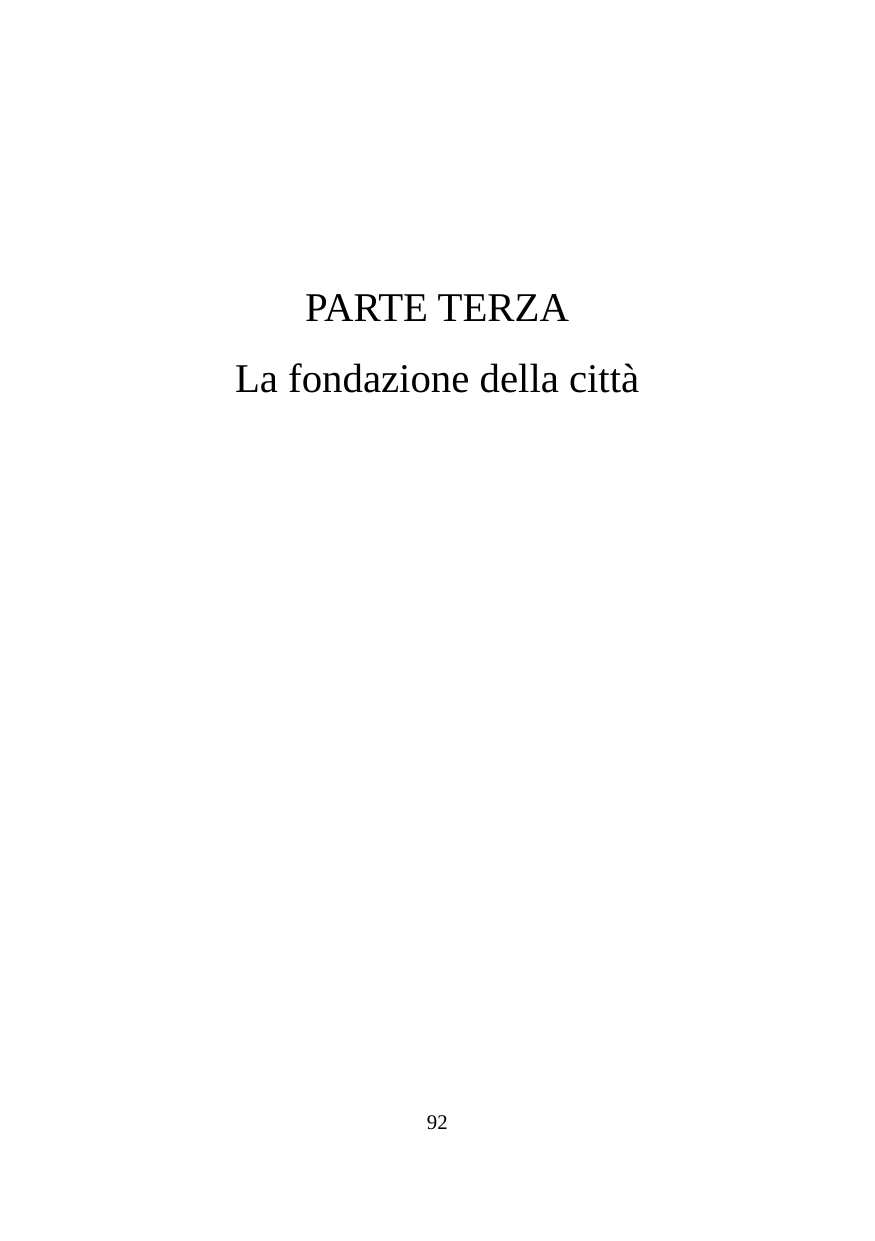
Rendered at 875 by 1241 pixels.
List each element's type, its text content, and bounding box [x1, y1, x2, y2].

subtitle PARTE TERZA La fondazione della città [106, 283, 768, 401]
